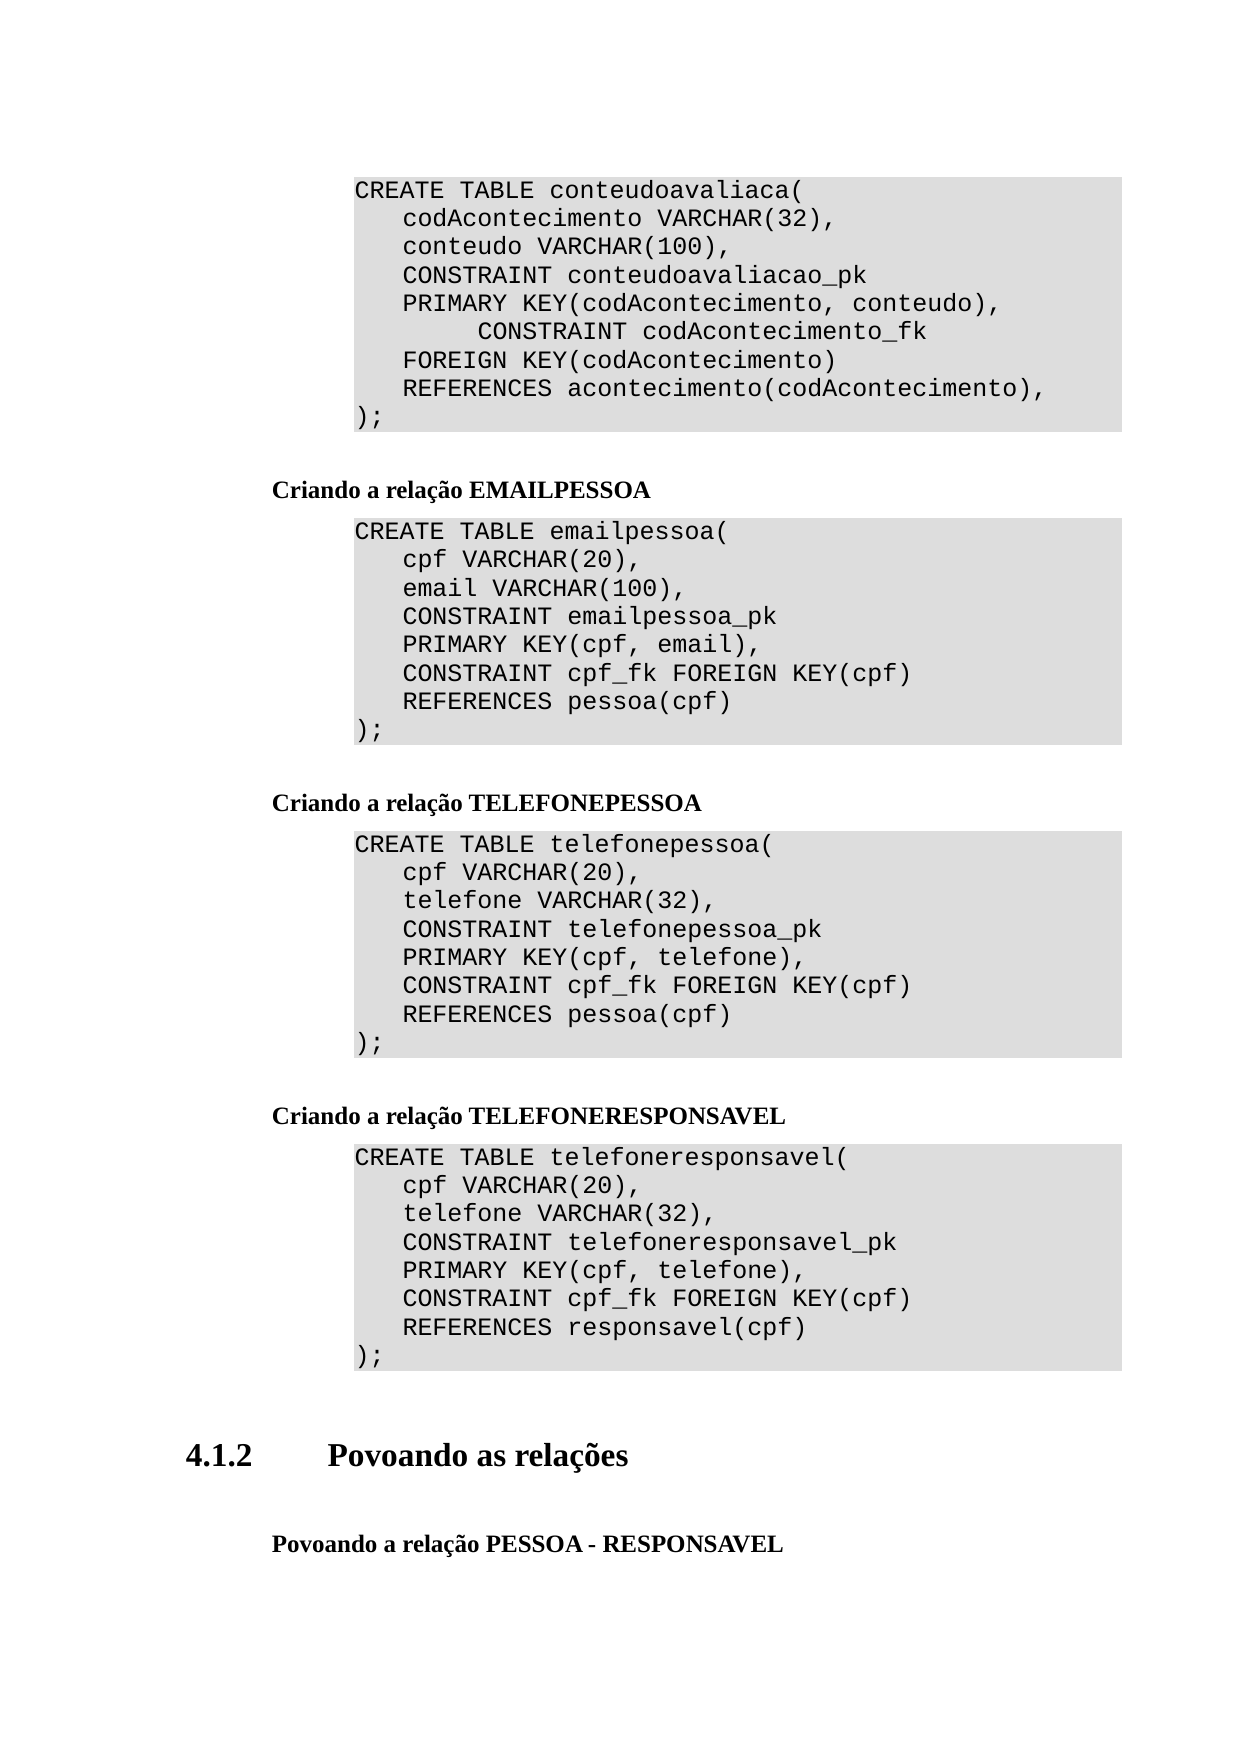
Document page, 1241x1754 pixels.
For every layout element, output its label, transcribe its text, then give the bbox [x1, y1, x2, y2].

text Povoando a relação PESSOA - RESPONSAVEL [177, 1529, 1122, 1558]
text cpf VARCHAR(20), [354, 547, 1122, 575]
text cpf VARCHAR(20), [354, 860, 1122, 888]
text PRIMARY KEY(cpf, email), [354, 632, 1122, 660]
text CONSTRAINT conteudoavaliacao_pk [354, 262, 1122, 291]
text CONSTRAINT telefoneresponsavel_pk [354, 1229, 1122, 1258]
text cpf VARCHAR(20), [354, 1173, 1122, 1201]
text CREATE TABLE telefonepessoa( [354, 831, 1122, 860]
text ); [354, 717, 1122, 745]
text CREATE TABLE telefoneresponsavel( [354, 1144, 1122, 1173]
text ); [354, 1030, 1122, 1058]
text REFERENCES pessoa(cpf) [354, 1001, 1122, 1030]
text conteudo VARCHAR(100), [354, 234, 1122, 262]
subtitle Povoando as relações [177, 1435, 1122, 1473]
text codAcontecimento VARCHAR(32), [354, 206, 1122, 234]
text email VARCHAR(100), [354, 575, 1122, 603]
text REFERENCES pessoa(cpf) [354, 688, 1122, 717]
text CREATE TABLE emailpessoa( [354, 518, 1122, 547]
text CREATE TABLE conteudoavaliaca( [354, 177, 1122, 206]
text REFERENCES responsavel(cpf) [354, 1314, 1122, 1343]
text CONSTRAINT cpf_fk FOREIGN KEY(cpf) [354, 1286, 1122, 1314]
text CONSTRAINT emailpessoa_pk [354, 603, 1122, 632]
text Criando a relação TELEFONERESPONSAVEL [177, 1101, 1122, 1130]
text Criando a relação EMAILPESSOA [177, 475, 1122, 504]
text PRIMARY KEY(codAcontecimento, conteudo), CONSTRAINT codAcontecimento_fk [354, 291, 1122, 347]
text Criando a relação TELEFONEPESSOA [177, 788, 1122, 817]
text PRIMARY KEY(cpf, telefone), [354, 945, 1122, 973]
text CONSTRAINT cpf_fk FOREIGN KEY(cpf) [354, 660, 1122, 688]
text CONSTRAINT telefonepessoa_pk [354, 916, 1122, 945]
text PRIMARY KEY(cpf, telefone), [354, 1258, 1122, 1286]
text ); [354, 1343, 1122, 1371]
text telefone VARCHAR(32), [354, 1201, 1122, 1229]
text REFERENCES acontecimento(codAcontecimento), [354, 376, 1122, 404]
text ); [354, 404, 1122, 432]
text CONSTRAINT cpf_fk FOREIGN KEY(cpf) [354, 973, 1122, 1001]
text FOREIGN KEY(codAcontecimento) [354, 347, 1122, 376]
text telefone VARCHAR(32), [354, 888, 1122, 916]
